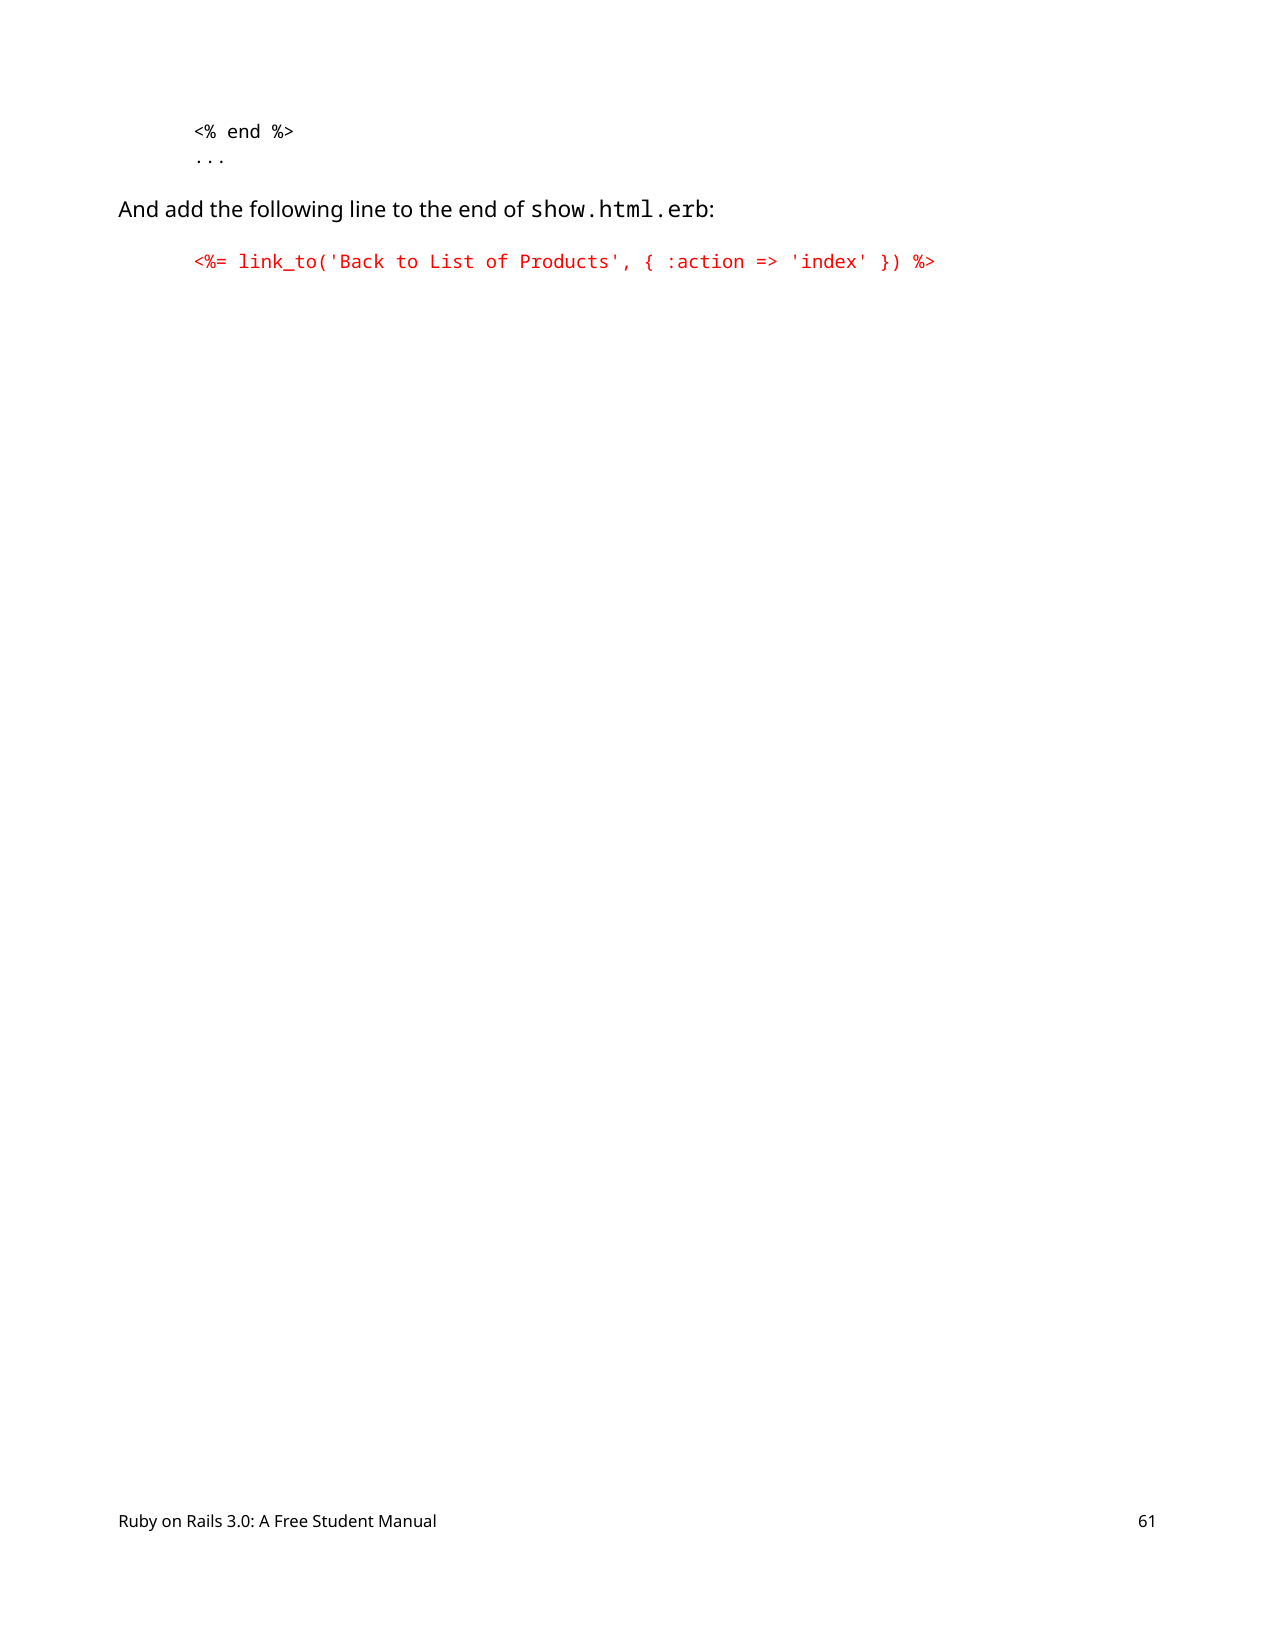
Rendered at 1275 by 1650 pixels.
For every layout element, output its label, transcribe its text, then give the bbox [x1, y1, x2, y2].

text And add the following line to the end of show.html.erb: [118, 193, 1157, 224]
text <% end %> ... [193, 118, 1157, 169]
text <%= link_to('Back to List of Products', { :action => 'index' }) %> [193, 248, 1157, 274]
